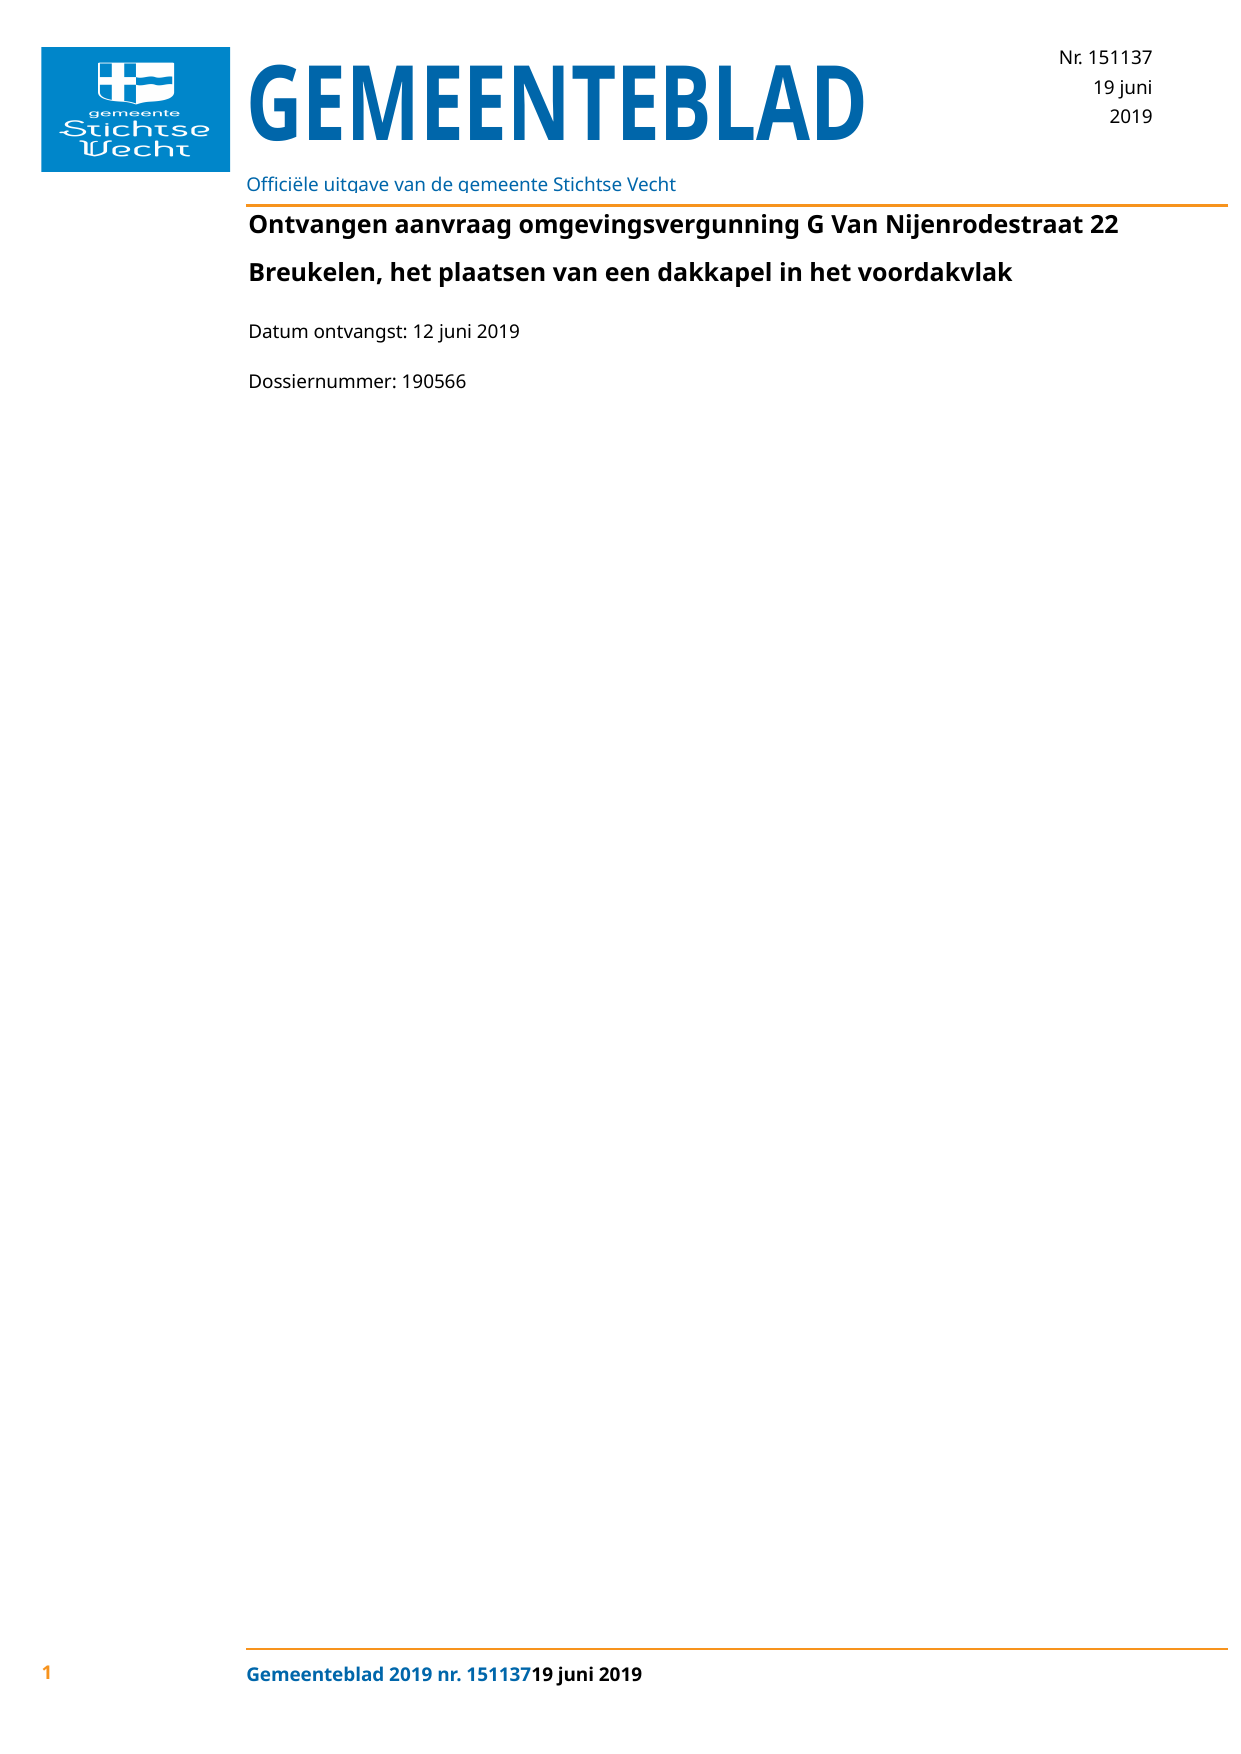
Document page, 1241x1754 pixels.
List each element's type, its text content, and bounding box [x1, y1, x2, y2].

text Ontvangen aanvraag omgevingsvergunning G Van Nijenrodestraat 22 Breukelen, het plaatsen van een dakkapel in het voordakvlak [248, 207, 1152, 288]
text Datum ontvangst: 12 juni 2019 [248, 318, 1152, 344]
text Dossiernummer: 190566 [248, 368, 1152, 394]
picture [99, 63, 135, 101]
picture [137, 63, 174, 103]
